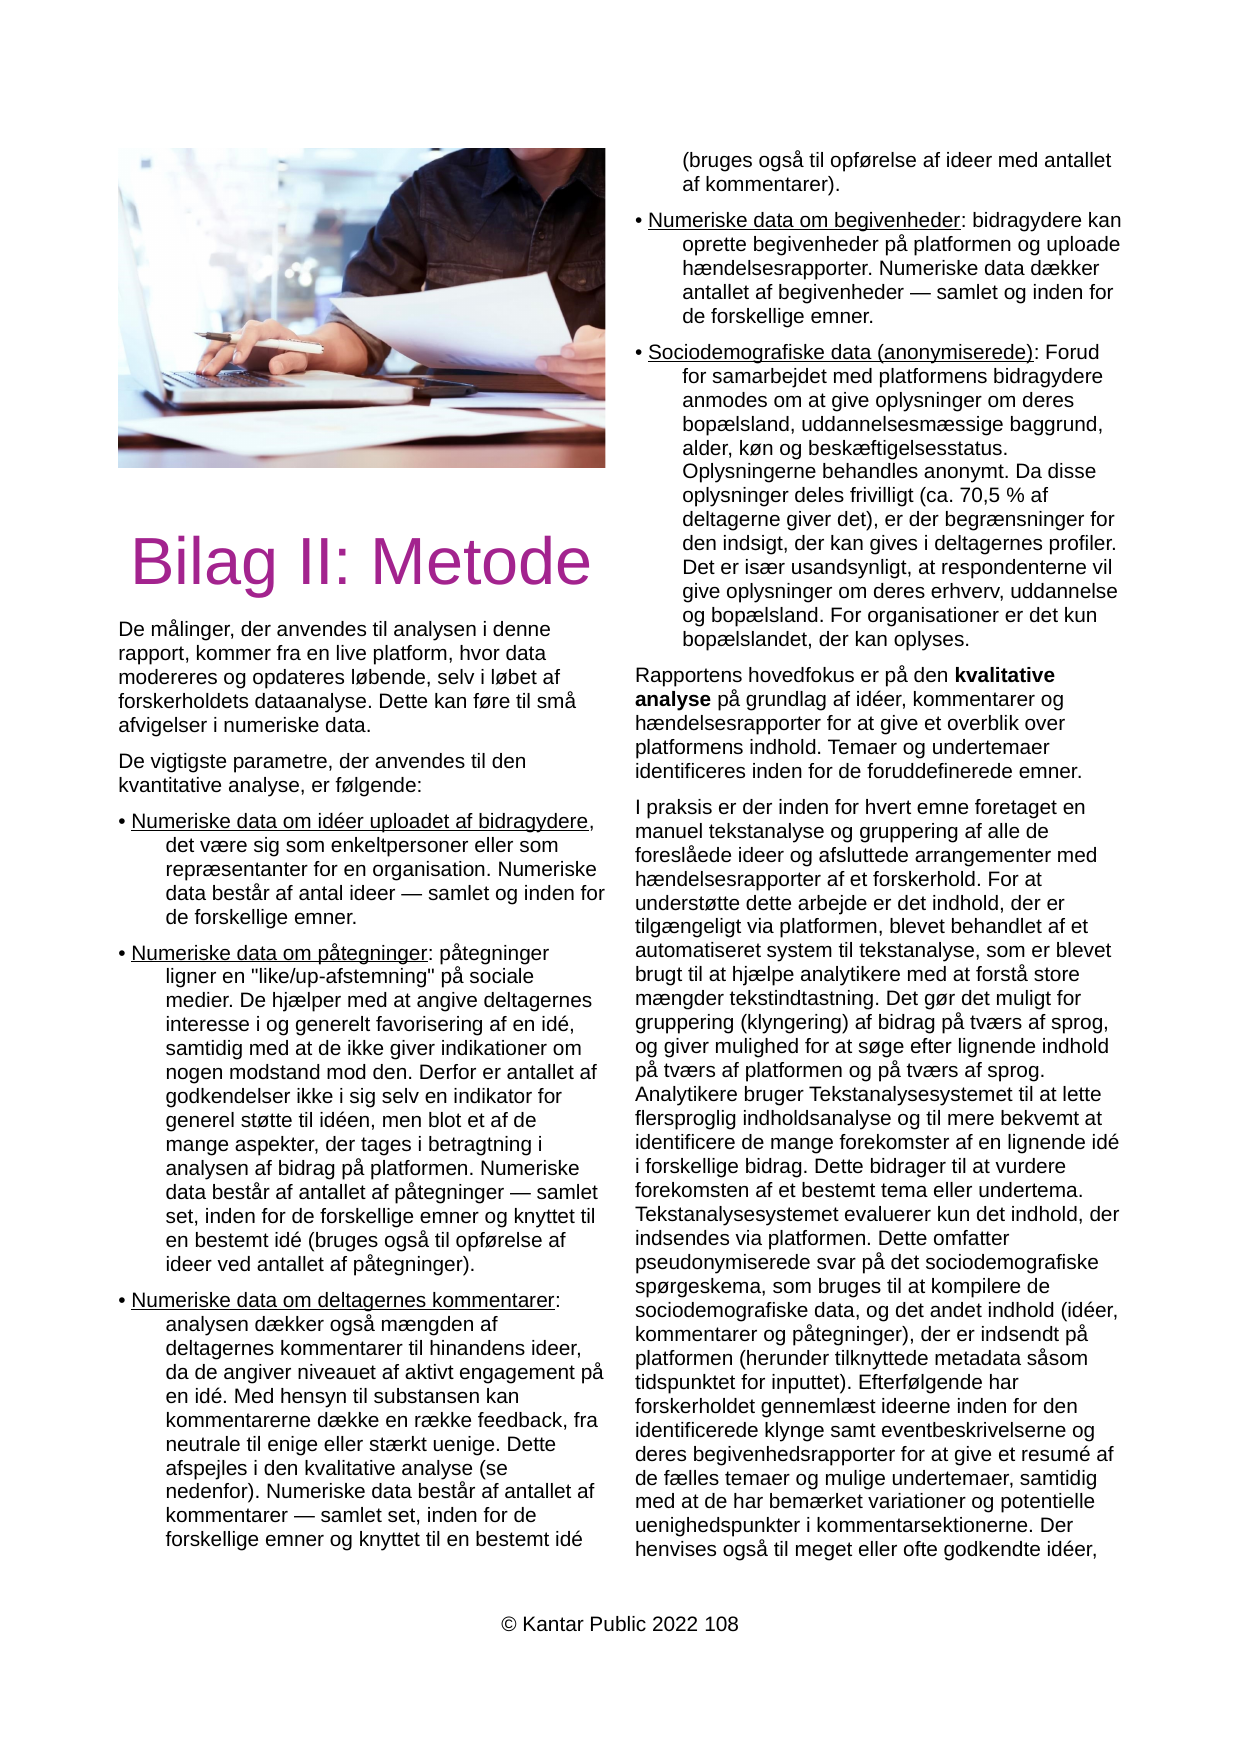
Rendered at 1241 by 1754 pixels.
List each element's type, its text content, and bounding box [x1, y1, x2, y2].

text • Sociodemografiske data (anonymiserede): Forud for samarbejdet med platformens bidragydere anmodes om at give oplysninger om deres bopælsland, uddannelsesmæssige baggrund, alder, køn og beskæftigelsesstatus. Oplysningerne behandles anonymt. Da disse oplysninger deles frivilligt (ca. 70,5 % af deltagerne giver det), er der begrænsninger for den indsigt, der kan gives i deltagernes profiler. Det er især usandsynligt, at respondenterne vil give oplysninger om deres erhverv, uddannelse og bopælsland. For organisationer er det kun bopælslandet, der kan oplyses. [635, 339, 1122, 651]
subtitle Bilag II: Metode [118, 522, 605, 599]
text De vigtigste parametre, der anvendes til den kvantitative analyse, er følgende: [118, 749, 605, 797]
text I praksis er der inden for hvert emne foretaget en manuel tekstanalyse og gruppering af alle de foreslåede ideer og afsluttede arrangementer med hændelsesrapporter af et forskerhold. For at understøtte dette arbejde er det indhold, der er tilgængeligt via platformen, blevet behandlet af et automatiseret system til tekstanalyse, som er blevet brugt til at hjælpe analytikere med at forstå store mængder tekstindtastning. Det gør det muligt for gruppering (klyngering) af bidrag på tværs af sprog, og giver mulighed for at søge efter lignende indhold på tværs af platformen og på tværs af sprog. Analytikere bruger Tekstanalysesystemet til at lette flersproglig indholdsanalyse og til mere bekvemt at identificere de mange forekomster af en lignende idé i forskellige bidrag. Dette bidrager til at vurdere forekomsten af et bestemt tema eller undertema. Tekstanalysesystemet evaluerer kun det indhold, der indsendes via platformen. Dette omfatter pseudonymiserede svar på det sociodemografiske spørgeskema, som bruges til at kompilere de sociodemografiske data, og det andet indhold (idéer, kommentarer og påtegninger), der er indsendt på platformen (herunder tilknyttede metadata såsom tidspunktet for inputtet). Efterfølgende har forskerholdet gennemlæst ideerne inden for den identificerede klynge samt eventbeskrivelserne og deres begivenhedsrapporter for at give et resumé af de fælles temaer og mulige undertemaer, samtidig med at de har bemærket variationer og potentielle uenighedspunkter i kommentarsektionerne. Der henvises også til meget eller ofte godkendte idéer, [635, 794, 1122, 1561]
text • Numeriske data om påtegninger: påtegninger ligner en "like/up-afstemning" på sociale medier. De hjælper med at angive deltagernes interesse i og generelt favorisering af en idé, samtidig med at de ikke giver indikationer om nogen modstand mod den. Derfor er antallet af godkendelser ikke i sig selv en indikator for generel støtte til idéen, men blot et af de mange aspekter, der tages i betragtning i analysen af bidrag på platformen. Numeriske data består af antallet af påtegninger — samlet set, inden for de forskellige emner og knyttet til en bestemt idé (bruges også til opførelse af ideer ved antallet af påtegninger). [118, 940, 605, 1276]
text • Numeriske data om idéer uploadet af bidragydere, det være sig som enkeltpersoner eller som repræsentanter for en organisation. Numeriske data består af antal ideer — samlet og inden for de forskellige emner. [118, 809, 605, 928]
picture [118, 148, 606, 468]
text • Numeriske data om begivenheder: bidragydere kan oprette begivenheder på platformen og uploade hændelsesrapporter. Numeriske data dækker antallet af begivenheder — samlet og inden for de forskellige emner. [635, 208, 1122, 328]
text De målinger, der anvendes til analysen i denne rapport, kommer fra en live platform, hvor data modereres og opdateres løbende, selv i løbet af forskerholdets dataanalyse. Dette kan føre til små afvigelser i numeriske data. [118, 617, 605, 737]
text • Numeriske data om deltagernes kommentarer: analysen dækker også mængden af ​​deltagernes kommentarer til hinandens ideer, da de angiver niveauet af aktivt engagement på en idé. Med hensyn til substansen kan kommentarerne dække en række feedback, fra neutrale til enige eller stærkt uenige. Dette afspejles i den kvalitative analyse (se nedenfor). Numeriske data består af antallet af kommentarer — samlet set, inden for de forskellige emner og knyttet til en bestemt idé [118, 1288, 605, 1551]
text (bruges også til opførelse af ideer med antallet af kommentarer). [635, 148, 1122, 196]
text Rapportens hovedfokus er på den kvalitative analyse på grundlag af idéer, kommentarer og hændelsesrapporter for at give et overblik over platformens indhold. Temaer og undertemaer identificeres inden for de foruddefinerede emner. [635, 663, 1122, 783]
